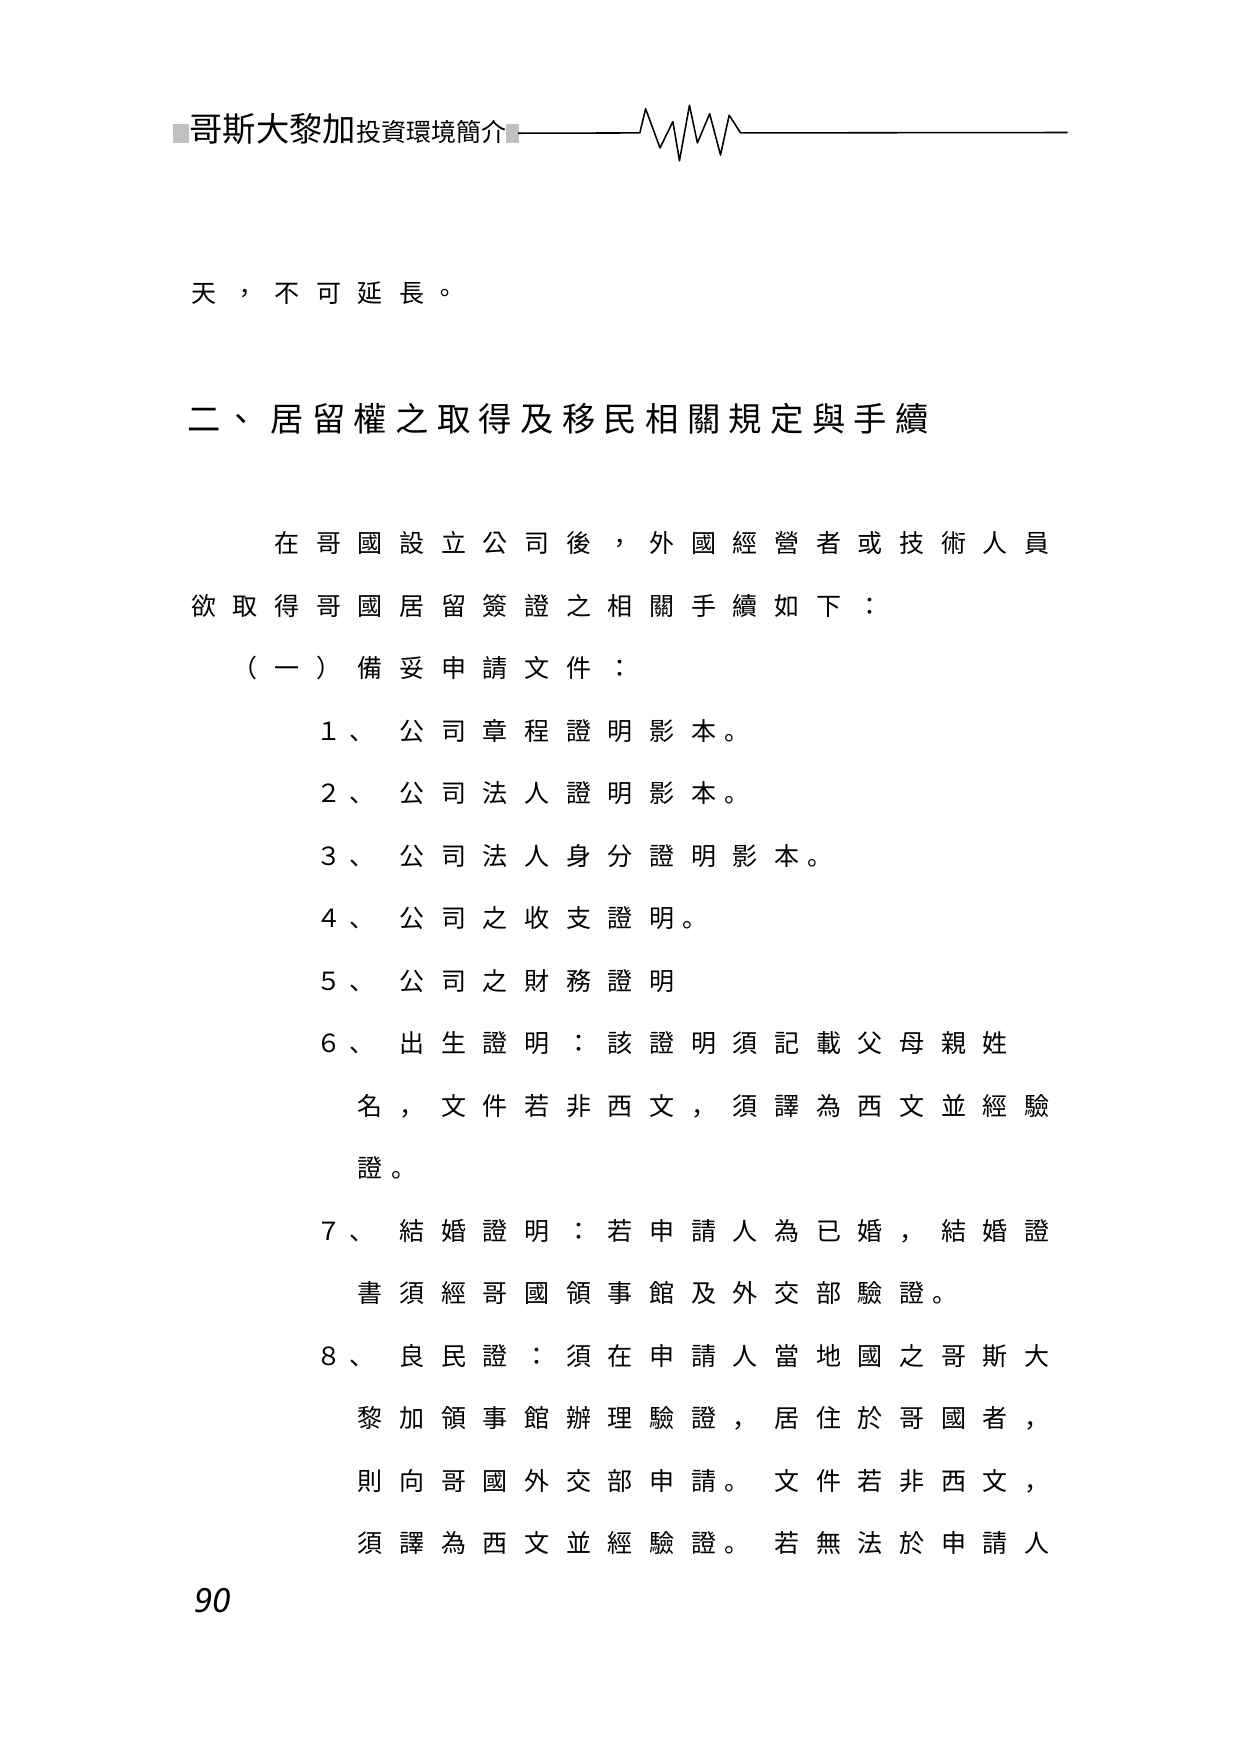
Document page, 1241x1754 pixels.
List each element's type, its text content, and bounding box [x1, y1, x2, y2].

text ８、良民證：須在申請人當地國之哥斯大黎加領事館辦理驗證，居住於哥國者，則向哥國外交部申請。文件若非西文，須譯為西文並經驗證。若無法於申請人 [281, 1313, 1058, 1563]
text 天，不可延長。 [183, 250, 1058, 313]
text 二、居留權之取得及移民相關規定與手續 [183, 375, 1058, 438]
text ６、出生證明：該證明須記載父母親姓名，文件若非西文，須譯為西文並經驗證。 [281, 1000, 1058, 1188]
text １、公司章程證明影本。 [281, 688, 1058, 750]
text ４、公司之收支證明。 [281, 875, 1058, 938]
text ７、結婚證明：若申請人為已婚，結婚證書須經哥國領事館及外交部驗證。 [281, 1188, 1058, 1313]
text ２、公司法人證明影本。 [281, 750, 1058, 813]
text ３、公司法人身分證明影本。 [281, 813, 1058, 875]
text 在哥國設立公司後，外國經營者或技術人員欲取得哥國居留簽證之相關手續如下： [183, 500, 1058, 625]
text （一）備妥申請文件： [207, 625, 1058, 688]
text ５、公司之財務證明 [281, 938, 1058, 1000]
